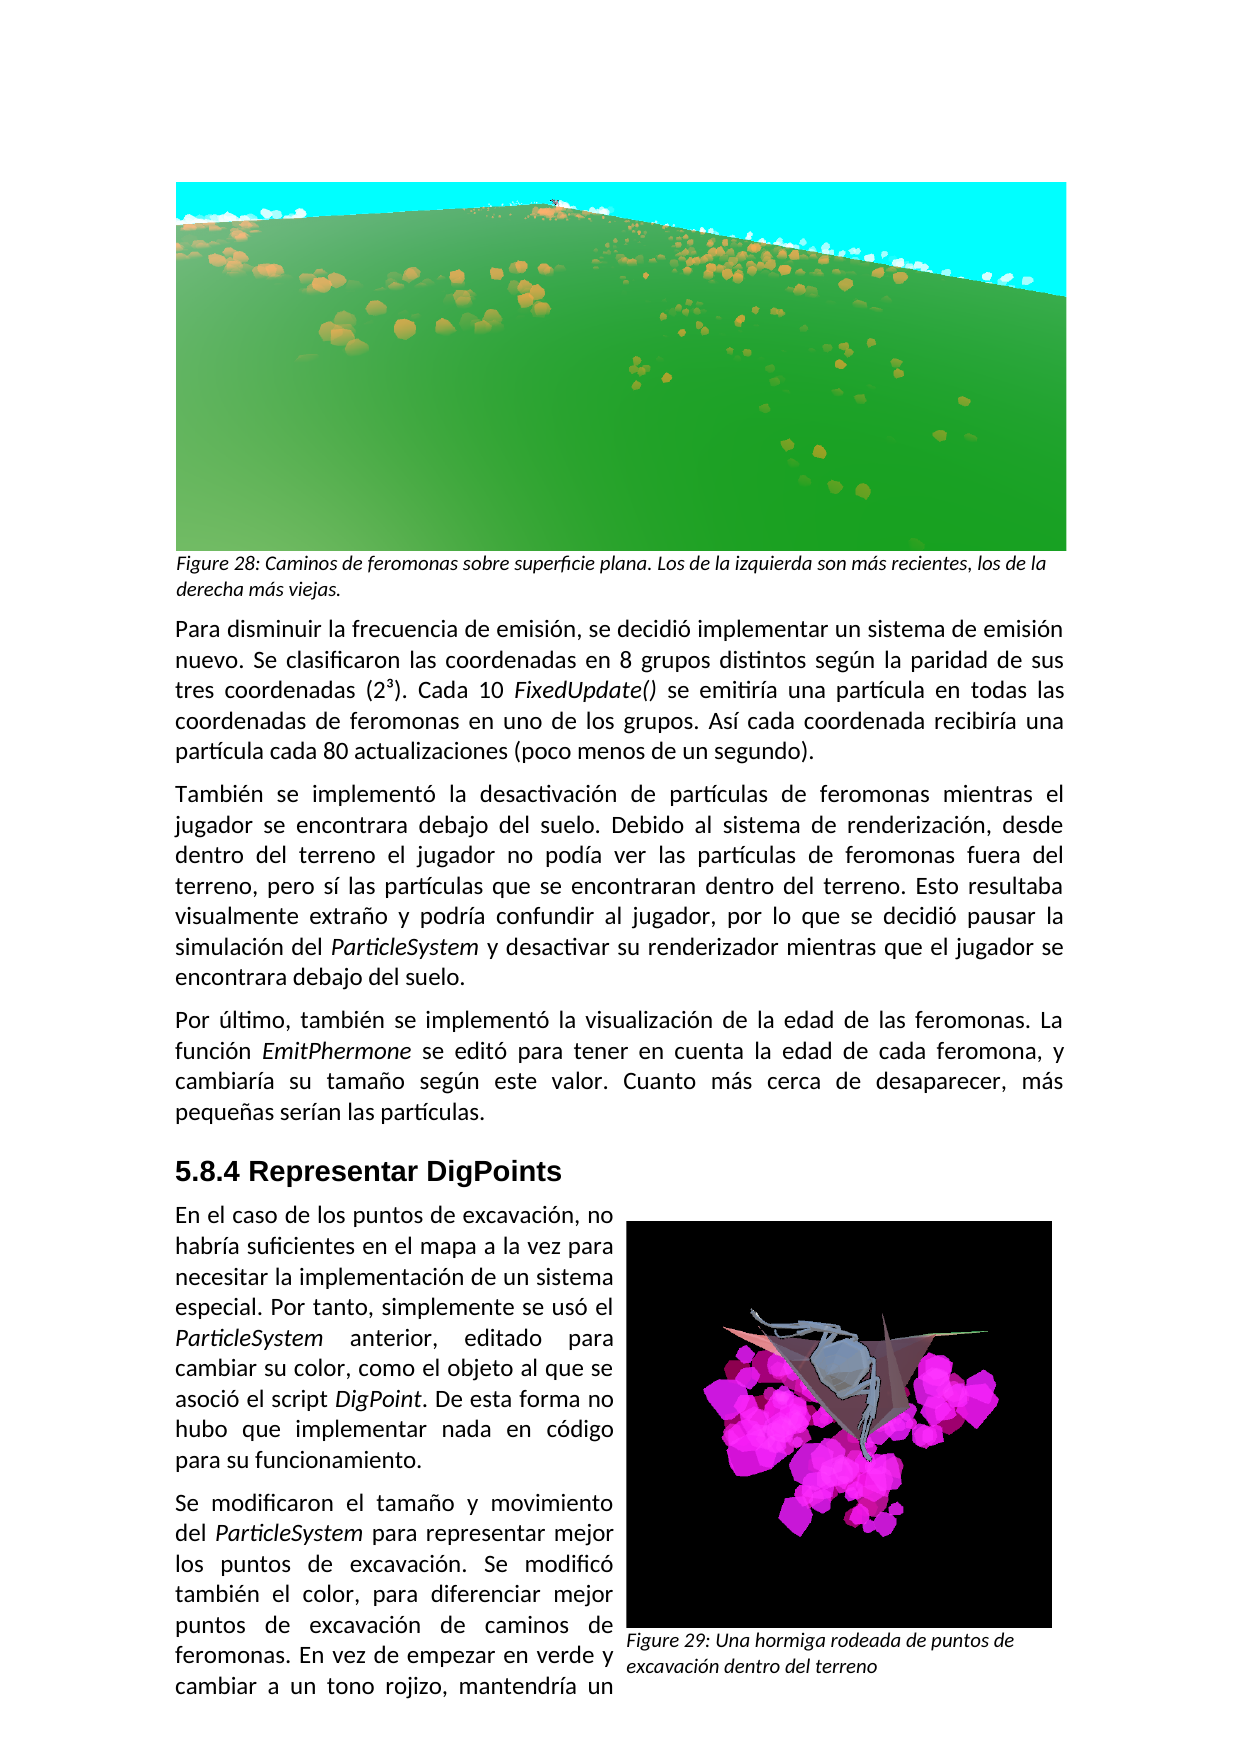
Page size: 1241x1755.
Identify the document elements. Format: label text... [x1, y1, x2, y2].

picture [626, 1221, 1052, 1628]
text Se modificaron el tamaño y movimiento del ParticleSystem para representar mejor los puntos de excavación. Se modificó también el color, para diferenciar mejor puntos de excavación de caminos de feromonas. En vez de empezar en verde y cambiar a un tono rojizo, mantendría un [175, 1487, 1065, 1701]
text También se implementó la desactivación de partículas de feromonas mientras el jugador se encontrara debajo del suelo. Debido al sistema de renderización, desde dentro del terreno el jugador no podía ver las partículas de feromonas fuera del terreno, pero sí las partículas que se encontraran dentro del terreno. Esto resultaba visualmente extraño y podría confundir al jugador, por lo que se decidió pausar la simulación del ParticleSystem y desactivar su renderizador mientras que el jugador se encontrara debajo del suelo. [175, 778, 1065, 992]
subtitle Representar DigPoints [175, 1154, 1065, 1187]
picture [176, 182, 1067, 551]
text Para disminuir la frecuencia de emisión, se decidió implementar un sistema de emisión nuevo. Se clasificaron las coordenadas en 8 grupos distintos según la paridad de sus tres coordenadas (2³). Cada 10 FixedUpdate() se emitiría una partícula en todas las coordenadas de feromonas en uno de los grupos. Así cada coordenada recibiría una partícula cada 80 actualizaciones (poco menos de un segundo). [175, 549, 1066, 766]
text En el caso de los puntos de excavación, no habría suficientes en el mapa a la vez para necesitar la implementación de un sistema especial. Por tanto, simplemente se usó el ParticleSystem anterior, editado para cambiar su color, como el objeto al que se asoció el script DigPoint. De esta forma no hubo que implementar nada en código para su funcionamiento. [175, 1200, 1065, 1474]
text Por último, también se implementó la visualización de la edad de las feromonas. La función EmitPhermone se editó para tener en cuenta la edad de cada feromona, y cambiaría su tamaño según este valor. Cuanto más cerca de desaparecer, más pequeñas serían las partículas. [175, 1004, 1065, 1127]
text Figure 28: Caminos de feromonas sobre superficie plana. Los de la izquierda son más recientes, los de la derecha más viejas. [176, 551, 1066, 601]
text Figure 29: Una hormiga rodeada de puntos de excavación dentro del terreno [626, 1628, 1052, 1678]
